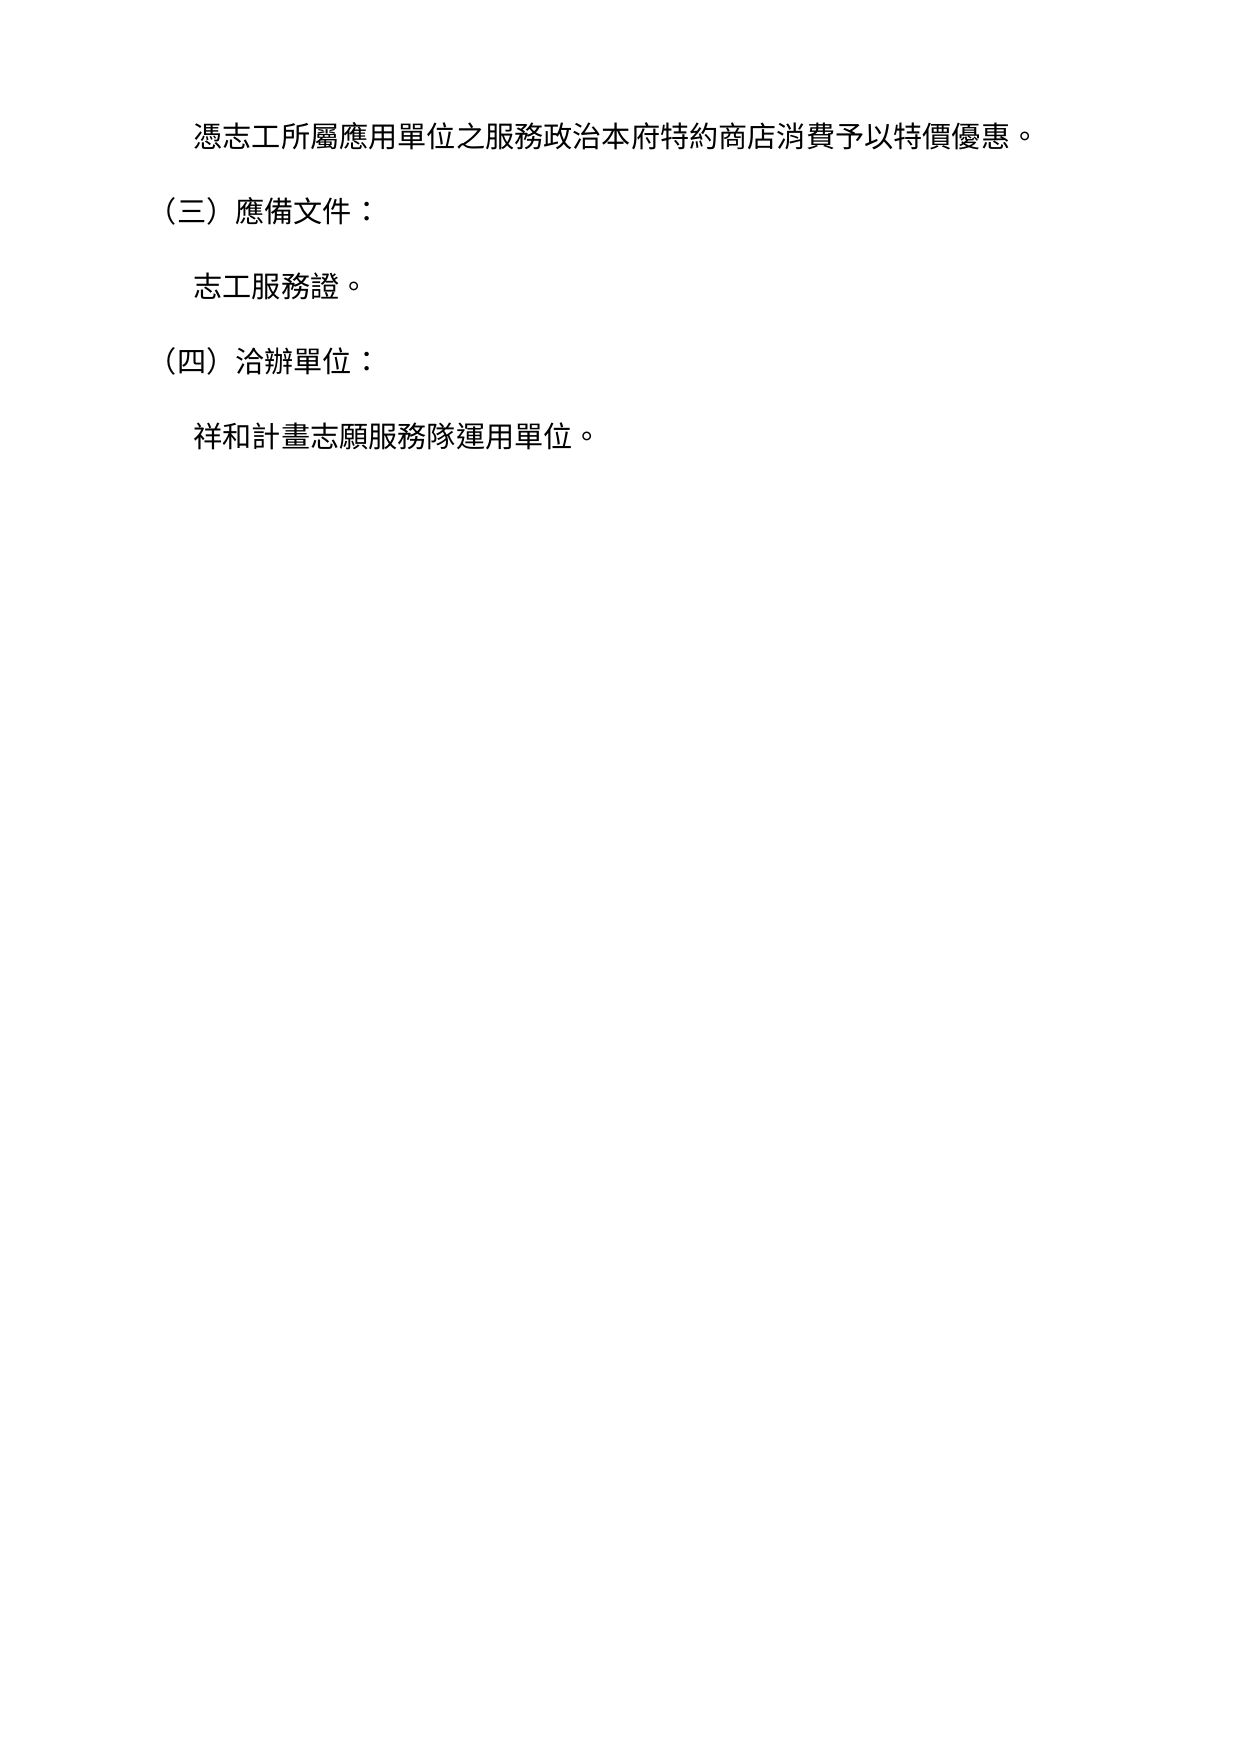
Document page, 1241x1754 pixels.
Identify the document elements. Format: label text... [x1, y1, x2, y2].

text 憑志工所屬應用單位之服務政治本府特約商店消費予以特價優惠。 [148, 97, 1092, 172]
text （三）應備文件： [148, 172, 1092, 247]
text 祥和計畫志願服務隊運用單位。 [148, 397, 1092, 472]
text （四）洽辦單位： [148, 322, 1092, 397]
text 志工服務證。 [148, 247, 1092, 322]
